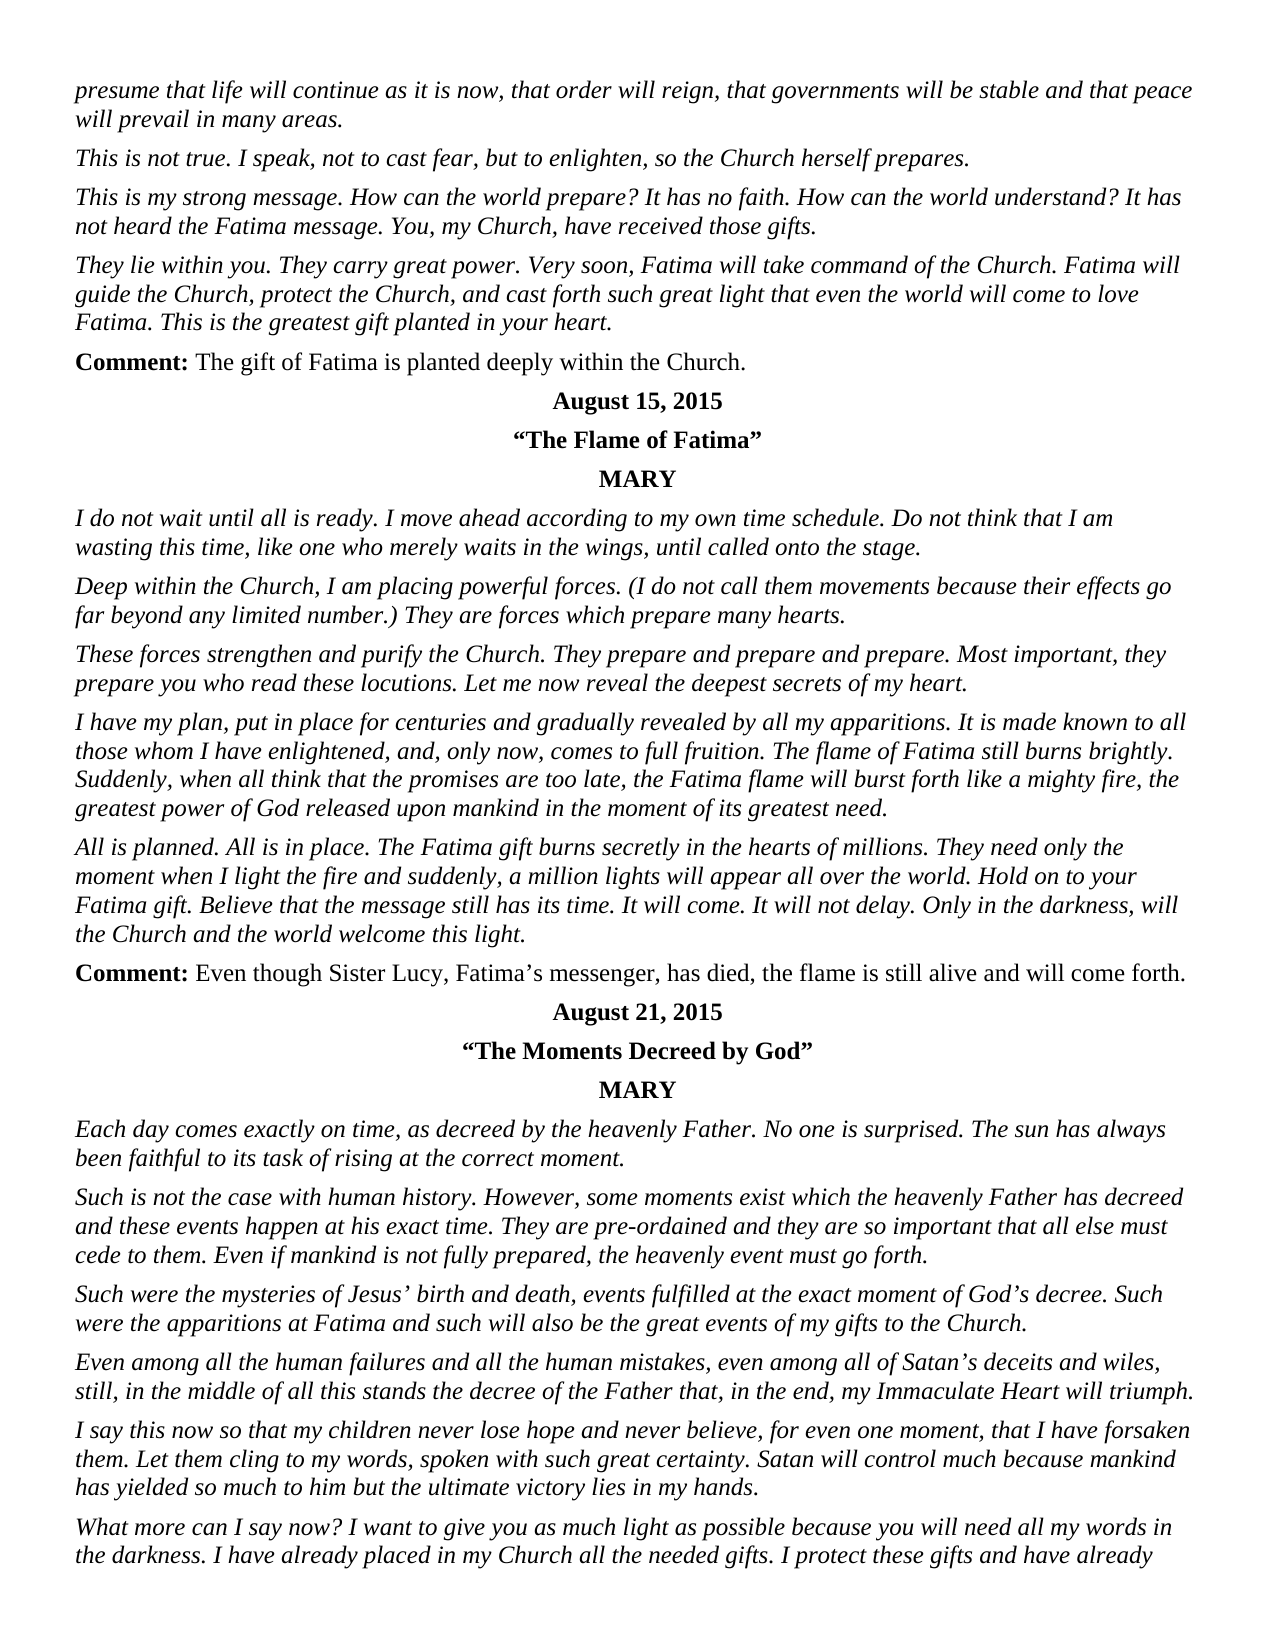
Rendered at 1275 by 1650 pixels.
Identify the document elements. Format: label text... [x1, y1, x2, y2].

text Deep within the Church, I am placing powerful forces. (I do not call them movements because their effects go far beyond any limited number.) They are forces which prepare many hearts. [75, 571, 1200, 629]
text They lie within you. They carry great power. Very soon, Fatima will take command of the Church. Fatima will guide the Church, protect the Church, and cast forth such great light that even the world will come to love Fatima. This is the greatest gift planted in your heart. [75, 250, 1200, 336]
text Such is not the case with human history. However, some moments exist which the heavenly Father has decreed and these events happen at his exact time. They are pre-ordained and they are so important that all else must cede to them. Even if mankind is not fully prepared, the heavenly event must go forth. [75, 1182, 1200, 1269]
text MARY [75, 1075, 1200, 1104]
text This is not true. I speak, not to cast fear, but to enlighten, so the Church herself prepares. [75, 143, 1200, 172]
text This is my strong message. How can the world prepare? It has no faith. How can the world understand? It has not heard the Fatima message. You, my Church, have received those gifts. [75, 182, 1200, 239]
text presume that life will continue as it is now, that order will reign, that governments will be stable and that peace will prevail in many areas. [75, 75, 1200, 132]
text MARY [75, 464, 1200, 493]
text August 21, 2015 [75, 997, 1200, 1026]
text I say this now so that my children never lose hope and never believe, for even one moment, that I have forsaken them. Let them cling to my words, spoken with such great certainty. Satan will control much because mankind has yielded so much to him but the ultimate victory lies in my hands. [75, 1415, 1200, 1501]
text These forces strengthen and purify the Church. They prepare and prepare and prepare. Most important, they prepare you who read these locutions. Let me now reveal the deepest secrets of my heart. [75, 639, 1200, 697]
text August 15, 2015 [75, 386, 1200, 414]
text I do not wait until all is ready. I move ahead according to my own time schedule. Do not think that I am wasting this time, like one who merely waits in the wings, until called onto the stage. [75, 503, 1200, 561]
text What more can I say now? I want to give you as much light as possible because you will need all my words in the darkness. I have already placed in my Church all the needed gifts. I protect these gifts and have already [75, 1512, 1200, 1569]
text Each day comes exactly on time, as decreed by the heavenly Father. No one is surprised. The sun has always been faithful to its task of rising at the correct moment. [75, 1114, 1200, 1172]
text “The Flame of Fatima” [75, 425, 1200, 454]
text All is planned. All is in place. The Fatima gift burns secretly in the hearts of millions. They need only the moment when I light the fire and suddenly, a million lights will appear all over the world. Hold on to your Fatima gift. Believe that the message still has its time. It will come. It will not delay. Only in the darkness, will the Church and the world welcome this light. [75, 832, 1200, 947]
text Even among all the human failures and all the human mistakes, even among all of Satan’s deceits and wiles, still, in the middle of all this stands the decree of the Father that, in the end, my Immaculate Heart will triumph. [75, 1347, 1200, 1404]
text I have my plan, put in place for centuries and gradually revealed by all my apparitions. It is made known to all those whom I have enlightened, and, only now, comes to full fruition. The flame of Fatima still burns brightly. Suddenly, when all think that the promises are too late, the Fatima flame will burst forth like a mighty fire, the greatest power of God released upon mankind in the moment of its greatest need. [75, 707, 1200, 822]
text Comment: Even though Sister Lucy, Fatima’s messenger, has died, the flame is still alive and will come forth. [75, 958, 1200, 987]
text “The Moments Decreed by God” [75, 1036, 1200, 1065]
text Comment: The gift of Fatima is planted deeply within the Church. [75, 347, 1200, 375]
text Such were the mysteries of Jesus’ birth and death, events fulfilled at the exact moment of God’s decree. Such were the apparitions at Fatima and such will also be the great events of my gifts to the Church. [75, 1279, 1200, 1337]
